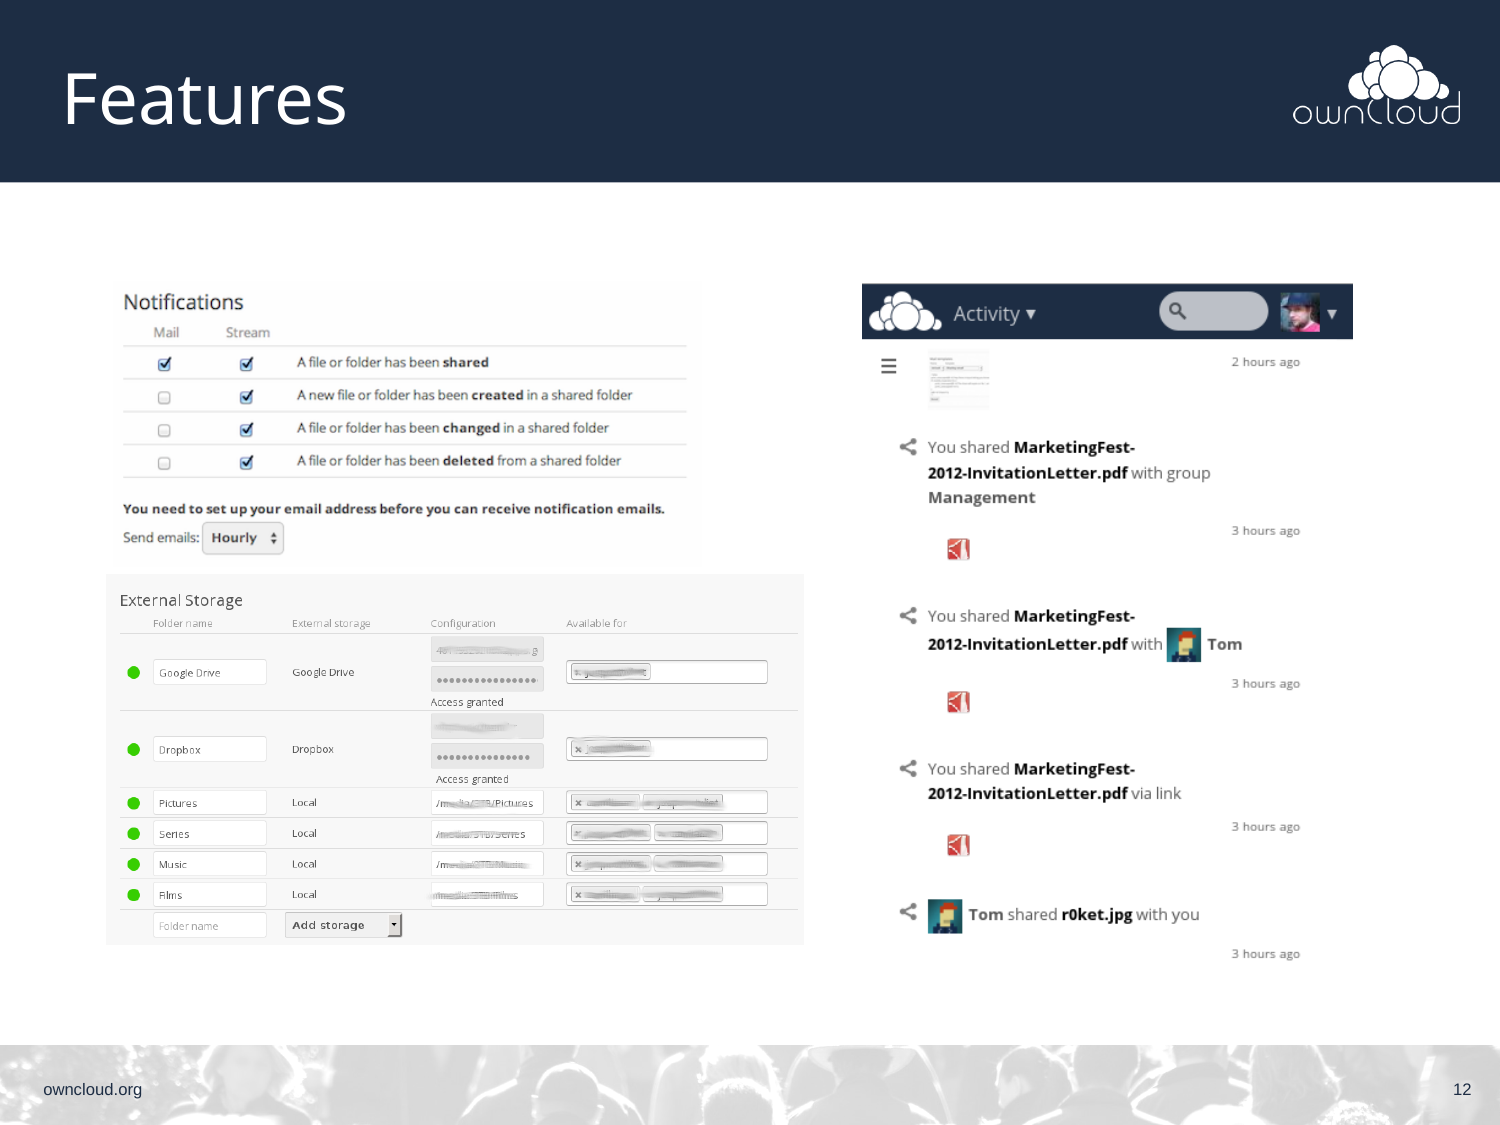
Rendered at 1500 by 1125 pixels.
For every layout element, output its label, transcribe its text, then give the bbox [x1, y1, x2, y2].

picture [0, 1045, 1500, 1125]
picture [106, 574, 804, 945]
picture [1293, 45, 1460, 124]
title Features [46, 5, 1258, 187]
picture [113, 281, 702, 567]
picture [862, 283, 1353, 964]
